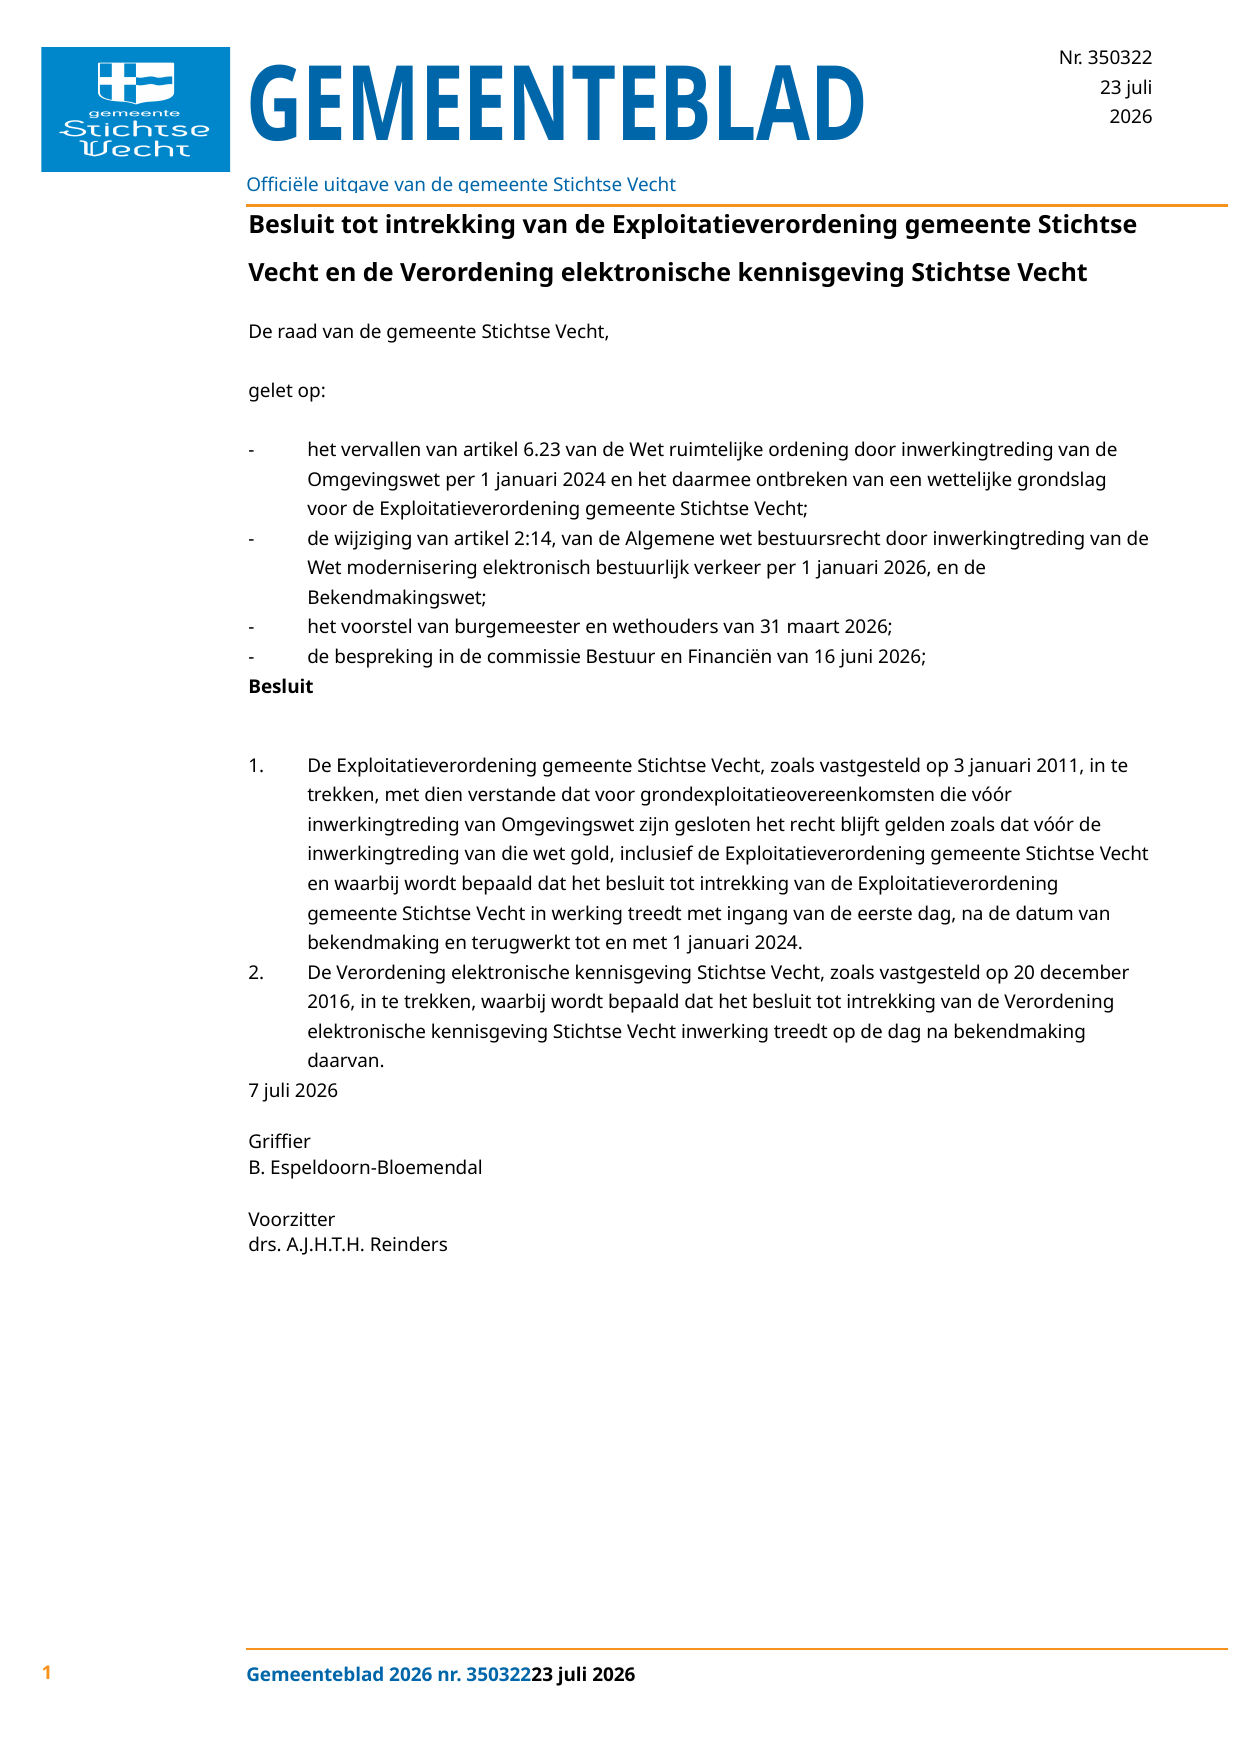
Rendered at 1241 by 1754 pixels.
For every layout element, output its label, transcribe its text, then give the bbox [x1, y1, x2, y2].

text gelet op: [248, 377, 1152, 403]
picture [99, 63, 135, 101]
text Besluit [248, 673, 1152, 699]
list De Verordening elektronische kennisgeving Stichtse Vecht, zoals vastgesteld op 20 december 2016, in te trekken, waarbij wordt bepaald dat het besluit tot intrekking van de Verordening elektronische kennisgeving Stichtse Vecht inwerking treedt op de dag na bekendmaking daarvan. [248, 959, 1152, 1073]
text 7 juli 2026 [248, 1077, 1152, 1103]
list De Exploitatieverordening gemeente Stichtse Vecht, zoals vastgesteld op 3 januari 2011, in te trekken, met dien verstande dat voor grondexploitatieovereenkomsten die vóór inwerkingtreding van Omgevingswet zijn gesloten het recht blijft gelden zoals dat vóór de inwerkingtreding van die wet gold, inclusief de Exploitatieverordening gemeente Stichtse Vecht en waarbij wordt bepaald dat het besluit tot intrekking van de Exploitatieverordening gemeente Stichtse Vecht in werking treedt met ingang van de eerste dag, na de datum van bekendmaking en terugwerkt tot en met 1 januari 2024. [248, 752, 1152, 955]
text De raad van de gemeente Stichtse Vecht, [248, 318, 1152, 344]
picture [137, 63, 174, 103]
text B. Espeldoorn-Bloemendal [248, 1154, 1152, 1180]
list de wijziging van artikel 2:14, van de Algemene wet bestuursrecht door inwerkingtreding van de Wet modernisering elektronisch bestuurlijk verkeer per 1 januari 2026, en de Bekendmakingswet; [248, 525, 1152, 610]
text drs. A.J.H.T.H. Reinders [248, 1232, 1152, 1257]
list de bespreking in de commissie Bestuur en Financiën van 16 juni 2026; [248, 643, 1152, 669]
list het vervallen van artikel 6.23 van de Wet ruimtelijke ordening door inwerkingtreding van de Omgevingswet per 1 januari 2024 en het daarmee ontbreken van een wettelijke grondslag voor de Exploitatieverordening gemeente Stichtse Vecht; [248, 436, 1152, 521]
text Voorzitter [248, 1206, 1152, 1232]
text Besluit tot intrekking van de Exploitatieverordening gemeente Stichtse Vecht en de Verordening elektronische kennisgeving Stichtse Vecht [248, 207, 1152, 288]
list het voorstel van burgemeester en wethouders van 31 maart 2026; [248, 614, 1152, 639]
text Griffier [248, 1129, 1152, 1154]
